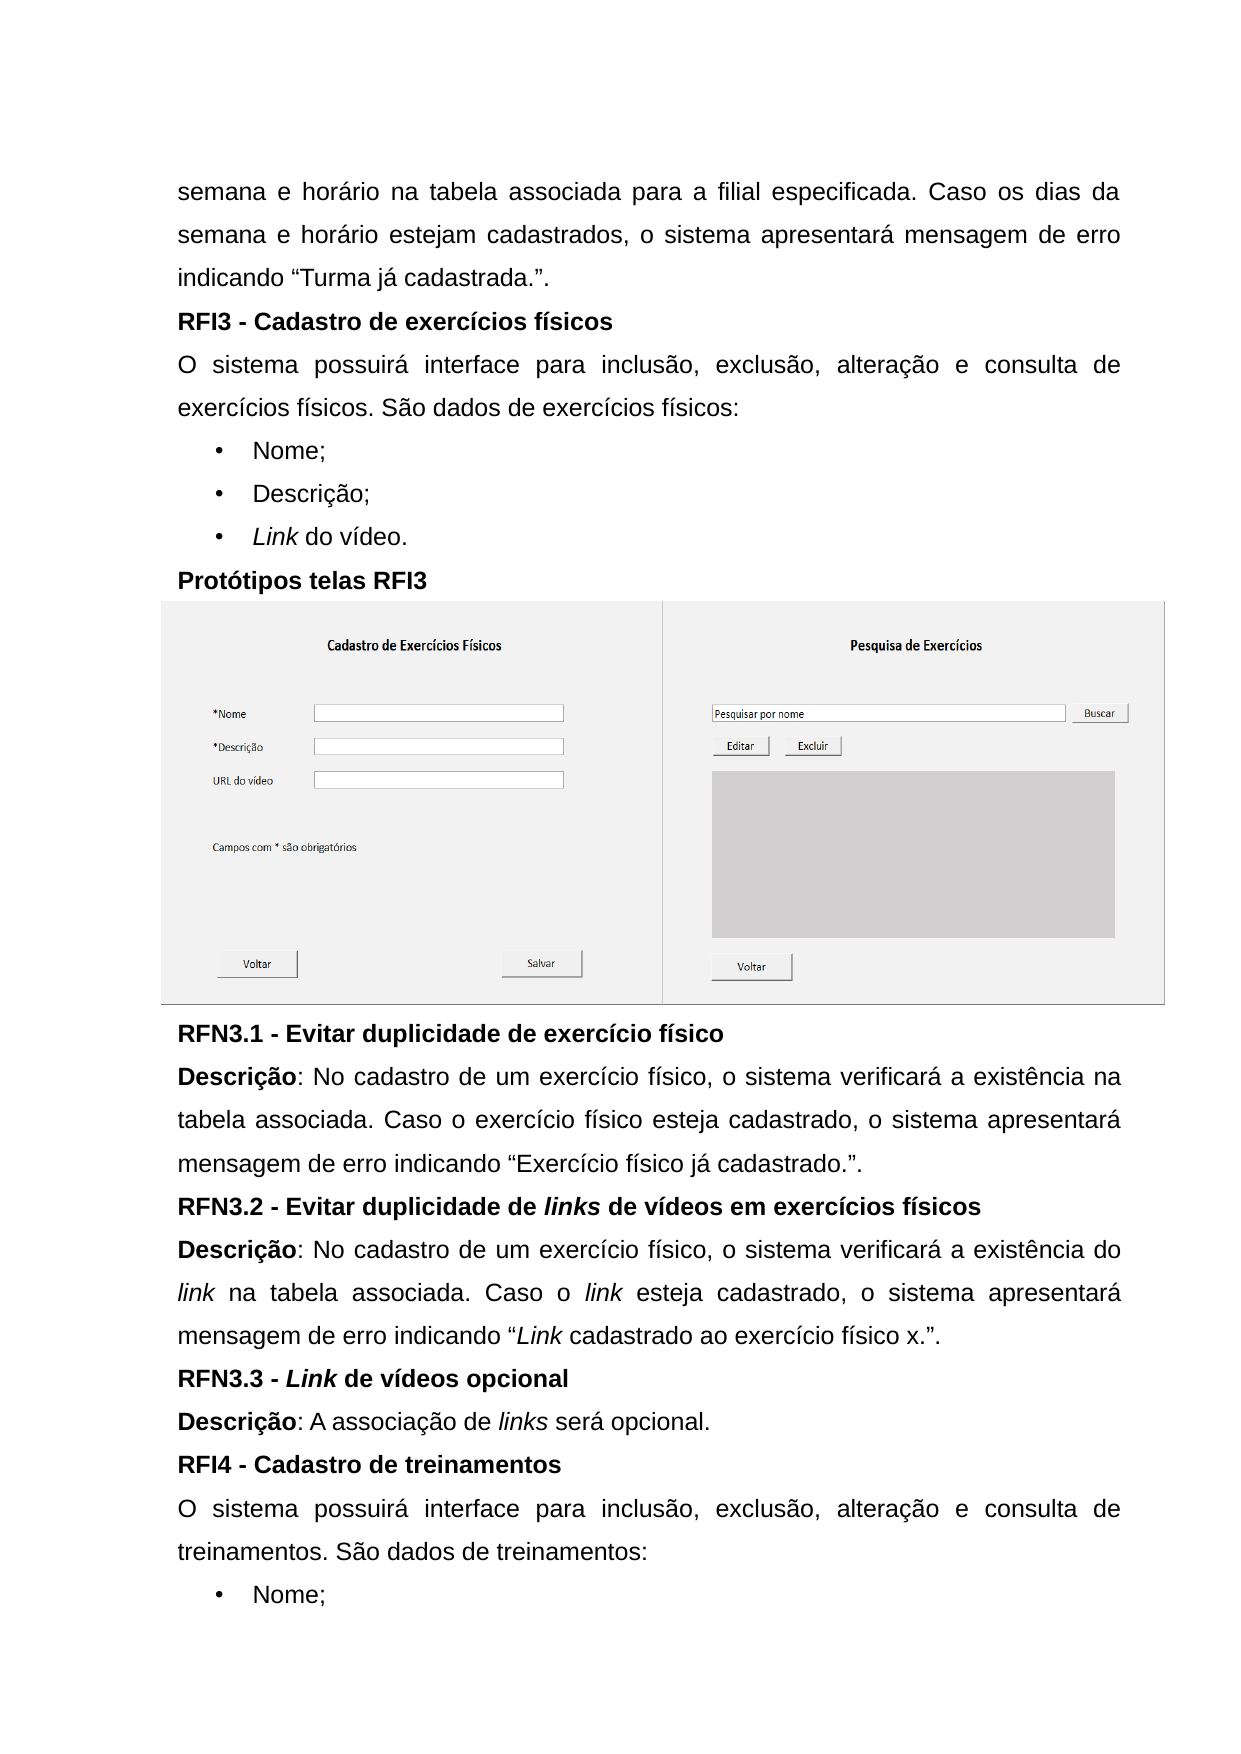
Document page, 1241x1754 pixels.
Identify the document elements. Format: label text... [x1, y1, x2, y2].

text semana e horário na tabela associada para a filial especificada. Caso os dias da semana e horário estejam cadastrados, o sistema apresentará mensagem de erro indicando “Turma já cadastrada.”. [177, 177, 1122, 292]
text RFI4 - Cadastro de treinamentos [177, 1450, 1122, 1479]
text RFN3.2 - Evitar duplicidade de links de vídeos em exercícios físicos [177, 1192, 1122, 1220]
list Link do vídeo. [215, 522, 1122, 551]
picture [160, 600, 1165, 1005]
text Descrição: No cadastro de um exercício físico, o sistema verificará a existência do link na tabela associada. Caso o link esteja cadastrado, o sistema apresentará mensagem de erro indicando “Link cadastrado ao exercício físico x.”. [177, 1235, 1122, 1350]
list Descrição; [215, 479, 1122, 508]
list Nome; [215, 436, 1122, 465]
text RFN3.1 - Evitar duplicidade de exercício físico [177, 1005, 1122, 1048]
text Descrição: No cadastro de um exercício físico, o sistema verificará a existência na tabela associada. Caso o exercício físico esteja cadastrado, o sistema apresentará mensagem de erro indicando “Exercício físico já cadastrado.”. [177, 1062, 1122, 1177]
text Protótipos telas RFI3 [177, 566, 1122, 594]
text RFI3 - Cadastro de exercícios físicos [177, 307, 1122, 335]
text RFN3.3 - Link de vídeos opcional [177, 1364, 1122, 1393]
list Nome; [215, 1580, 1122, 1609]
text O sistema possuirá interface para inclusão, exclusão, alteração e consulta de treinamentos. São dados de treinamentos: [177, 1493, 1122, 1565]
text Descrição: A associação de links será opcional. [177, 1407, 1122, 1436]
text O sistema possuirá interface para inclusão, exclusão, alteração e consulta de exercícios físicos. São dados de exercícios físicos: [177, 350, 1122, 422]
